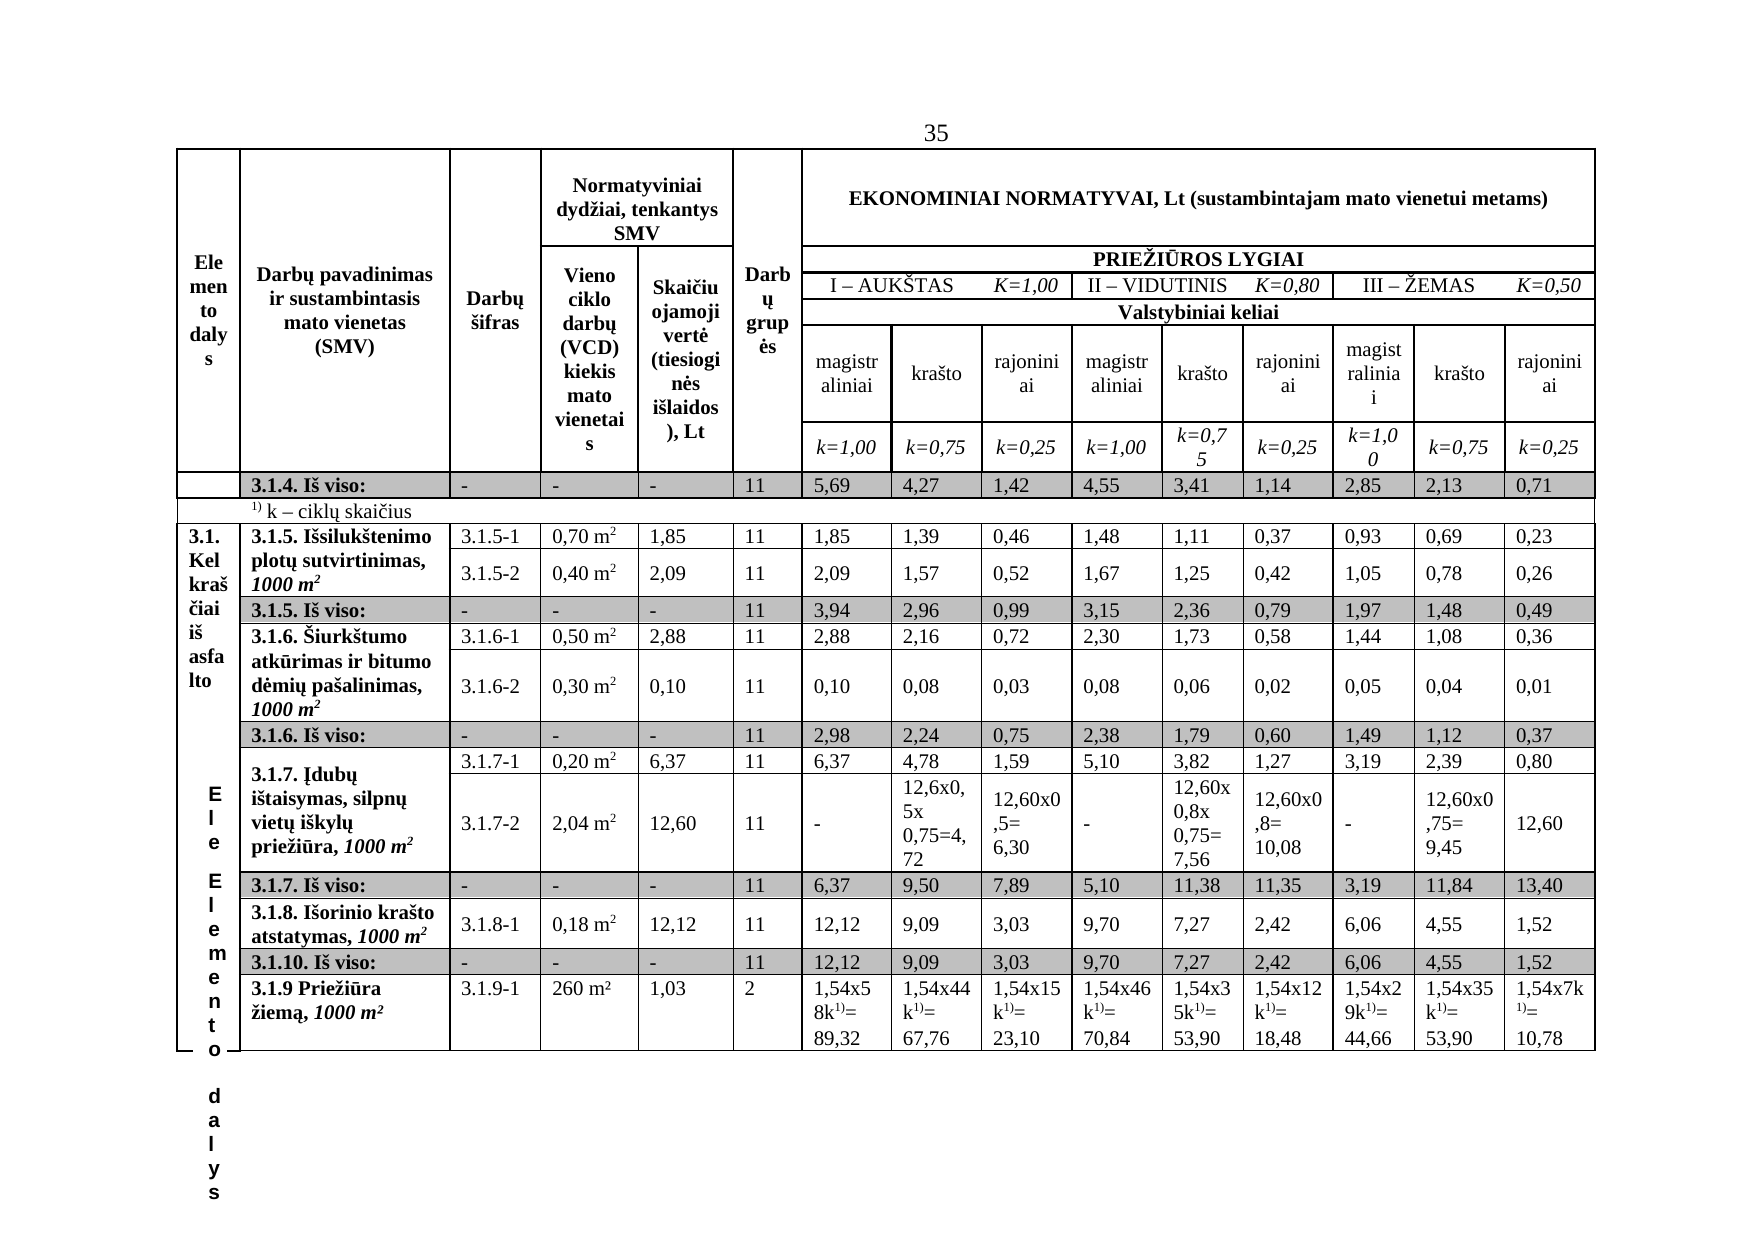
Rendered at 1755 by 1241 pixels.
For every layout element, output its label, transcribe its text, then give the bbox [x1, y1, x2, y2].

table_cell 1,85 [803, 524, 891, 548]
table_cell 6,37 [803, 873, 891, 897]
table_cell 12,12 [803, 949, 891, 974]
table_cell 11 [734, 597, 801, 622]
table_cell 4,55 [1415, 899, 1504, 948]
table_cell 1,44 [1334, 624, 1414, 648]
table_cell 3,15 [1073, 597, 1162, 622]
table_cell 1,54x7k1)= [1505, 975, 1594, 1024]
table_cell k=0,75 [1415, 423, 1504, 471]
table_cell 2,04 m2 [541, 774, 638, 871]
table_cell krašto [1415, 326, 1504, 421]
table_cell 4,55 [1073, 473, 1162, 497]
table_cell 1,54x35k1)= [1163, 975, 1243, 1024]
table_cell 1,54x12k1)= [1244, 975, 1332, 1024]
table_cell 11 [734, 473, 801, 497]
table_cell 2,09 [639, 549, 733, 596]
table_cell 0,75 [982, 722, 1071, 747]
table_cell 0,71 [1505, 473, 1594, 497]
table_cell 13,40 [1505, 873, 1594, 897]
table_cell - [541, 949, 638, 974]
table_cell [891, 499, 982, 523]
table_cell 0,46 [982, 524, 1071, 548]
table_cell magistraliniai [1073, 326, 1161, 421]
table_cell 1,54x29k1)= [1334, 975, 1414, 1024]
table_cell 12,60 [1505, 774, 1594, 871]
table_cell [178, 499, 240, 523]
table_cell 3.1.9 Priežiūra žiemą, 1000 m² [241, 975, 449, 1050]
table_cell magistraliniai [1334, 326, 1413, 421]
table_cell 0,79 [1244, 597, 1332, 622]
table_cell 3.1.8. Išorinio krašto atstatymas, 1000 m2 [241, 899, 449, 948]
table_cell 1,54x44k1)= [892, 975, 981, 1024]
table_cell 1,52 [1505, 949, 1594, 974]
table_cell 3.1.6. Šiurkštumo atkūrimas ir bitumo dėmių pašalinimas, 1000 m2 [241, 624, 449, 721]
table_cell magistraliniai [803, 326, 890, 421]
table_cell [1333, 499, 1414, 523]
table_cell 0,06 [1163, 650, 1243, 721]
table_cell 3.1.7. Įdubų ištaisymas, silpnų vietų iškylų priežiūra, 1000 m2 [241, 748, 449, 871]
table_cell rajoniniai [983, 326, 1071, 421]
table_cell [178, 473, 239, 497]
table_cell 1,97 [1334, 597, 1414, 622]
table_cell 12,12 [803, 899, 891, 948]
table_cell 11 [734, 524, 801, 548]
table_cell 3.1.9-1 [451, 975, 540, 1050]
table_cell 3,19 [1334, 873, 1414, 897]
table_cell k=0,25 [1506, 423, 1594, 471]
table_cell K=1,00 [982, 274, 1071, 297]
table_cell 11 [734, 748, 801, 773]
table_cell 0,69 [1415, 524, 1504, 548]
table_cell 1,79 [1163, 722, 1243, 747]
table_cell 7,27 [1163, 899, 1243, 948]
table_cell 2,98 [803, 722, 891, 747]
table_cell Vieno ciklo darbų (VCD) kiekis mato vienetais [542, 247, 637, 471]
table_cell 67,76 [892, 1024, 981, 1050]
table_cell 12,12 [639, 899, 733, 948]
table_cell 0,40 m2 [541, 549, 638, 596]
table_cell 0,52 [982, 549, 1071, 596]
table_header Elemento dalys [178, 150, 239, 471]
table_cell 11 [734, 899, 801, 948]
table_cell 11,35 [1244, 873, 1332, 897]
table_cell 12,6x0,5x 0,75=4,72 [892, 774, 981, 871]
table_cell 89,32 [803, 1024, 891, 1050]
table_cell - [639, 473, 733, 497]
table_cell 1,48 [1415, 597, 1504, 622]
table_cell 18,48 [1244, 1024, 1332, 1050]
table_cell 2,85 [1334, 473, 1414, 497]
table_cell 2 [734, 975, 801, 1050]
table_cell 3,94 [803, 597, 891, 622]
table_cell 0,36 [1505, 624, 1594, 648]
table_cell [982, 499, 1072, 523]
table_cell 11 [734, 774, 801, 871]
table_cell 3,03 [982, 899, 1071, 948]
table_cell 1,39 [892, 524, 981, 548]
table_cell 0,72 [982, 624, 1071, 648]
table_cell k=0,75 [1163, 423, 1242, 471]
table_cell 2,38 [1073, 722, 1162, 747]
table_cell 12,60 [639, 774, 733, 871]
table_cell - [639, 597, 733, 622]
table_header Darbų pavadinimas ir sustambintasis mato vienetas (SMV) [241, 150, 449, 471]
table_cell 0,05 [1334, 650, 1414, 721]
table_cell 2,42 [1244, 949, 1332, 974]
table_cell - [541, 597, 638, 622]
table_cell 3.1.8-1 [451, 899, 540, 948]
table_cell - [451, 597, 540, 622]
table_cell [450, 499, 541, 523]
table_cell 3,19 [1334, 748, 1414, 773]
table_cell 1,54x15k1)= [982, 975, 1071, 1024]
table_cell - [639, 949, 733, 974]
table_cell 1,59 [982, 748, 1071, 773]
table_cell 70,84 [1073, 1024, 1162, 1050]
table_cell 0,99 [982, 597, 1071, 622]
table_cell 3.1.4. Iš viso: [241, 473, 449, 497]
table_cell k=0,25 [983, 423, 1071, 471]
table_cell 0,58 [1244, 624, 1332, 648]
table_cell - [451, 873, 540, 897]
table_cell 3.1.6-1 [451, 624, 540, 648]
table_cell 0,23 [1505, 524, 1594, 548]
table_cell PRIEŽIŪROS LYGIAI [803, 247, 1594, 271]
table_cell 0,93 [1334, 524, 1414, 548]
table_cell 2,88 [803, 624, 891, 648]
table_cell 3.1.7-1 [451, 748, 540, 773]
table_cell 1,25 [1163, 549, 1243, 596]
table_cell 0,08 [1073, 650, 1162, 721]
table_header EKONOMINIAI NORMATYVAI, Lt (sustambintajam mato vienetui metams) [803, 150, 1594, 245]
table_cell 6,37 [803, 748, 891, 773]
table_cell 1,42 [982, 473, 1071, 497]
table_cell 0,10 [639, 650, 733, 721]
table_cell 53,90 [1415, 1024, 1504, 1050]
table_cell - [451, 722, 540, 747]
table_cell 260 m² [541, 975, 638, 1050]
table_cell 7,89 [982, 873, 1071, 897]
table_cell [541, 499, 638, 523]
table_cell 9,70 [1073, 949, 1162, 974]
table_cell k=1,00 [803, 423, 890, 471]
table_cell 0,60 [1244, 722, 1332, 747]
table_cell 2,30 [1073, 624, 1162, 648]
table_cell 1,08 [1415, 624, 1504, 648]
table_cell 3.1. Kelkraščiai iš asfalto [178, 524, 239, 1240]
table_cell 0,80 [1505, 748, 1594, 773]
table_cell 0,01 [1505, 650, 1594, 721]
table_cell 2,09 [803, 549, 891, 596]
table_cell [1243, 499, 1333, 523]
table_cell [1162, 499, 1243, 523]
table_cell - [451, 949, 540, 974]
table_cell 2,24 [892, 722, 981, 747]
table_cell 1,54x46k1)= [1073, 975, 1162, 1024]
table_cell 2,88 [639, 624, 733, 648]
table_cell 1,73 [1163, 624, 1243, 648]
table_cell 2,16 [892, 624, 981, 648]
table_cell k=1,00 [1334, 423, 1413, 471]
table_cell 3.1.5. Iš viso: [241, 597, 449, 622]
table_cell 0,02 [1244, 650, 1332, 721]
table_cell 6,06 [1334, 899, 1414, 948]
table_cell [1505, 499, 1594, 523]
table_cell 0,20 m2 [541, 748, 638, 773]
table_cell - [1073, 774, 1162, 871]
table_cell 3,82 [1163, 748, 1243, 773]
table_cell 1,49 [1334, 722, 1414, 747]
table_cell - [541, 722, 638, 747]
table_cell k=0,75 [893, 423, 981, 471]
table_cell 1,27 [1244, 748, 1332, 773]
table_cell 9,70 [1073, 899, 1162, 948]
table_cell 1,05 [1334, 549, 1414, 596]
table_cell 0,70 m2 [541, 524, 638, 548]
table_cell 1,03 [639, 975, 733, 1050]
table_cell 3.1.6. Iš viso: [241, 722, 449, 747]
table_cell Valstybiniai keliai [803, 300, 1594, 324]
table_cell [1072, 499, 1162, 523]
table_cell 3,41 [1163, 473, 1243, 497]
table_cell 0,37 [1505, 722, 1594, 747]
table_cell 1,12 [1415, 722, 1504, 747]
table_cell 3.1.7-2 [451, 774, 540, 871]
table_cell 2,13 [1415, 473, 1504, 497]
table_cell krašto [893, 326, 981, 421]
table_header Darbų grupės [734, 150, 801, 471]
table_cell [802, 499, 891, 523]
table_cell k=0,25 [1244, 423, 1332, 471]
table_cell 3.1.7. Iš viso: [241, 873, 449, 897]
table_cell 0,26 [1505, 549, 1594, 596]
table_cell rajoniniai [1506, 326, 1594, 421]
table_cell 5,10 [1073, 748, 1162, 773]
table_cell 11,38 [1163, 873, 1243, 897]
table_cell 12,60x0,8x 0,75=7,56 [1163, 774, 1243, 871]
table_cell 11 [734, 650, 801, 721]
table_cell 1,85 [639, 524, 733, 548]
table_cell 1,52 [1505, 899, 1594, 948]
table_cell 1,54x35k1)= [1415, 975, 1504, 1024]
table_cell 0,50 m2 [541, 624, 638, 648]
table_cell II – VIDUTINIS [1073, 274, 1243, 297]
table_cell k=1,00 [1073, 423, 1161, 471]
table_cell 0,18 m2 [541, 899, 638, 948]
table_cell K=0,80 [1243, 274, 1332, 297]
table_cell K=0,50 [1505, 274, 1594, 297]
table_cell 0,42 [1244, 549, 1332, 596]
table_cell - [639, 873, 733, 897]
table_cell 0,78 [1415, 549, 1504, 596]
table_header Normatyviniai dydžiai, tenkantys SMV [542, 150, 732, 245]
table_cell 12,60x0,8= 10,08 [1244, 774, 1332, 871]
table_cell Skaičiuojamoji vertė (tiesioginės išlaidos), Lt [639, 247, 732, 471]
table_cell 0,04 [1415, 650, 1504, 721]
table_cell - [803, 774, 891, 871]
table_cell - [639, 722, 733, 747]
table_cell 0,03 [982, 650, 1071, 721]
table_cell - [541, 473, 638, 497]
table_cell 11 [734, 549, 801, 596]
table_cell 2,36 [1163, 597, 1243, 622]
table_cell 6,06 [1334, 949, 1414, 974]
table_cell 0,37 [1244, 524, 1332, 548]
table_cell 1) k – ciklų skaičius [240, 499, 449, 523]
table_cell 9,09 [892, 899, 981, 948]
table_cell 1,54x58k1)= [803, 975, 891, 1024]
table_cell 44,66 [1334, 1024, 1414, 1050]
table_cell [733, 499, 802, 523]
table_header Darbų šifras [451, 150, 540, 471]
table_cell 0,30 m2 [541, 650, 638, 721]
table_cell 1,57 [892, 549, 981, 596]
table_cell rajoniniai [1244, 326, 1332, 421]
table_cell 3.1.10. Iš viso: [241, 949, 449, 974]
table_cell 11 [734, 722, 801, 747]
table_cell 7,27 [1163, 949, 1243, 974]
table_cell 3.1.5. Išsilukštenimo plotų sutvirtinimas, 1000 m2 [241, 524, 449, 596]
table_cell 11 [734, 624, 801, 648]
table_cell 53,90 [1163, 1024, 1243, 1050]
table_cell 2,39 [1415, 748, 1504, 773]
table_cell 4,55 [1415, 949, 1504, 974]
table_cell 6,37 [639, 748, 733, 773]
table_cell 12,60x0,75= 9,45 [1415, 774, 1504, 871]
table_cell 3,03 [982, 949, 1071, 974]
table_cell 1,14 [1244, 473, 1332, 497]
table_cell 12,60x0,5= 6,30 [982, 774, 1071, 871]
table_cell 2,42 [1244, 899, 1332, 948]
table_cell 5,69 [803, 473, 891, 497]
table_cell I – AUKŠTAS [803, 274, 982, 297]
table_cell 1,11 [1163, 524, 1243, 548]
table_cell 0,08 [892, 650, 981, 721]
table_cell 9,09 [892, 949, 981, 974]
table_cell [1414, 499, 1504, 523]
table_cell 0,10 [803, 650, 891, 721]
table_cell 9,50 [892, 873, 981, 897]
table_cell krašto [1163, 326, 1242, 421]
table_cell 11 [734, 873, 801, 897]
table_cell [638, 499, 733, 523]
table_cell 1,48 [1073, 524, 1162, 548]
table_cell 4,27 [892, 473, 981, 497]
table_cell 0,49 [1505, 597, 1594, 622]
table_cell 3.1.5-1 [451, 524, 540, 548]
table_cell 10,78 [1505, 1024, 1594, 1050]
table_cell 11 [734, 949, 801, 974]
table_cell 3.1.6-2 [451, 650, 540, 721]
table_cell - [541, 873, 638, 897]
table_cell 11,84 [1415, 873, 1504, 897]
table_cell 4,78 [892, 748, 981, 773]
table_cell 2,96 [892, 597, 981, 622]
table_cell - [1334, 774, 1414, 871]
table_cell 5,10 [1073, 873, 1162, 897]
table_cell - [451, 473, 540, 497]
table_cell 3.1.5-2 [451, 549, 540, 596]
table_cell 1,67 [1073, 549, 1162, 596]
table_cell 23,10 [982, 1024, 1071, 1050]
table_cell III – ŽEMAS [1334, 274, 1504, 297]
